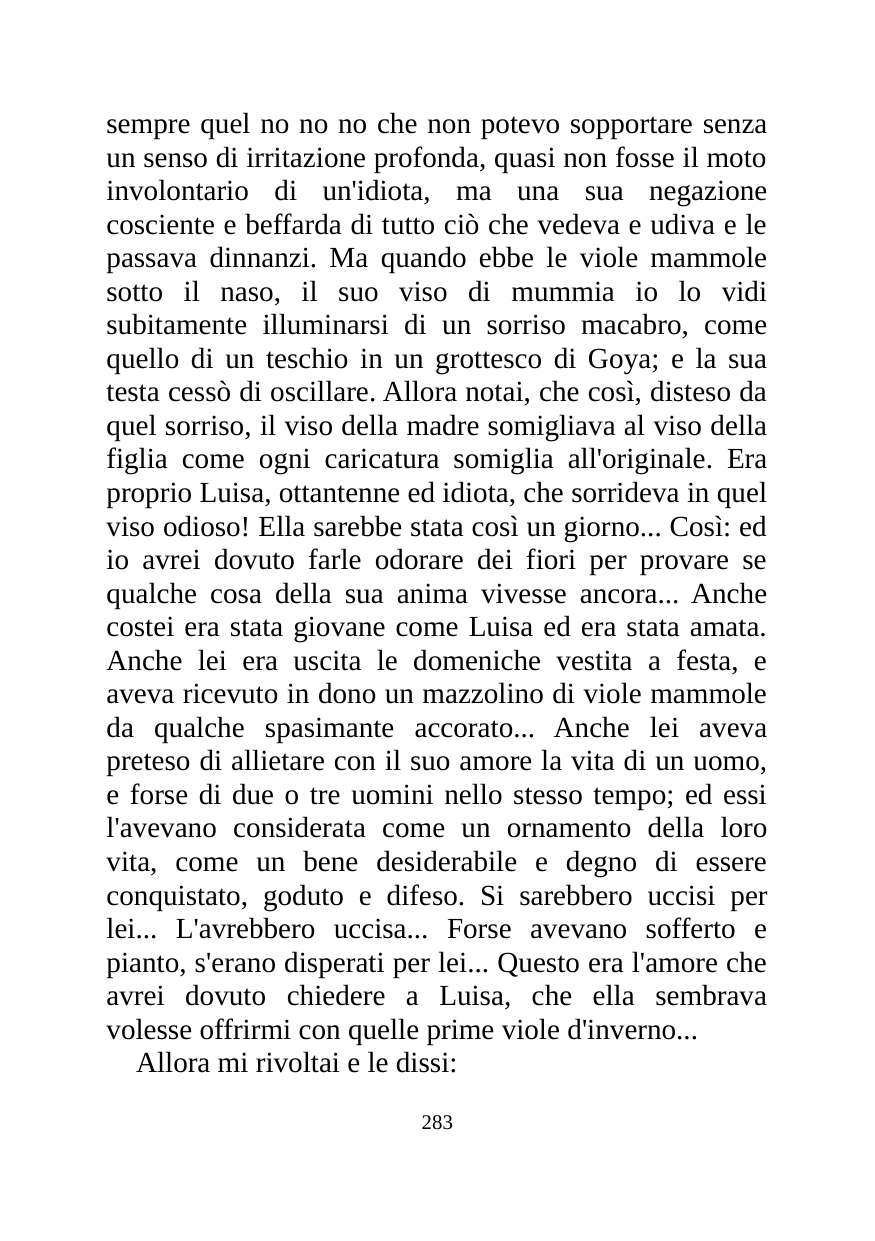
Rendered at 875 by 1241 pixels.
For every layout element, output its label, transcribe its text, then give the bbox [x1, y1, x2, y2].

text sempre quel no no no che non potevo sopportare senza un senso di irritazione profonda, quasi non fosse il moto involontario di un'idiota, ma una sua negazione cosciente e beffarda di tutto ciò che vedeva e udiva e le passava dinnanzi. Ma quando ebbe le viole mammole sotto il naso, il suo viso di mummia io lo vidi subitamente illuminarsi di un sorriso macabro, come quello di un teschio in un grottesco di Goya; e la sua testa cessò di oscillare. Allora notai, che così, disteso da quel sorriso, il viso della madre somigliava al viso della figlia come ogni caricatura somiglia all'originale. Era proprio Luisa, ottantenne ed idiota, che sorrideva in quel viso odioso! Ella sarebbe stata così un giorno... Così: ed io avrei dovuto farle odorare dei fiori per provare se qualche cosa della sua anima vivesse ancora... Anche costei era stata giovane come Luisa ed era stata amata. Anche lei era uscita le domeniche vestita a festa, e aveva ricevuto in dono un mazzolino di viole mammole da qualche spasimante accorato... Anche lei aveva preteso di allietare con il suo amore la vita di un uomo, e forse di due o tre uomini nello stesso tempo; ed essi l'avevano considerata come un ornamento della loro vita, come un bene desiderabile e degno di essere conquistato, goduto e difeso. Si sarebbero uccisi per lei... L'avrebbero uccisa... Forse avevano sofferto e pianto, s'erano disperati per lei... Questo era l'amore che avrei dovuto chiedere a Luisa, che ella sembrava volesse offrirmi con quelle prime viole d'inverno... [106, 106, 768, 1045]
text Allora mi rivoltai e le dissi: [106, 1045, 768, 1079]
